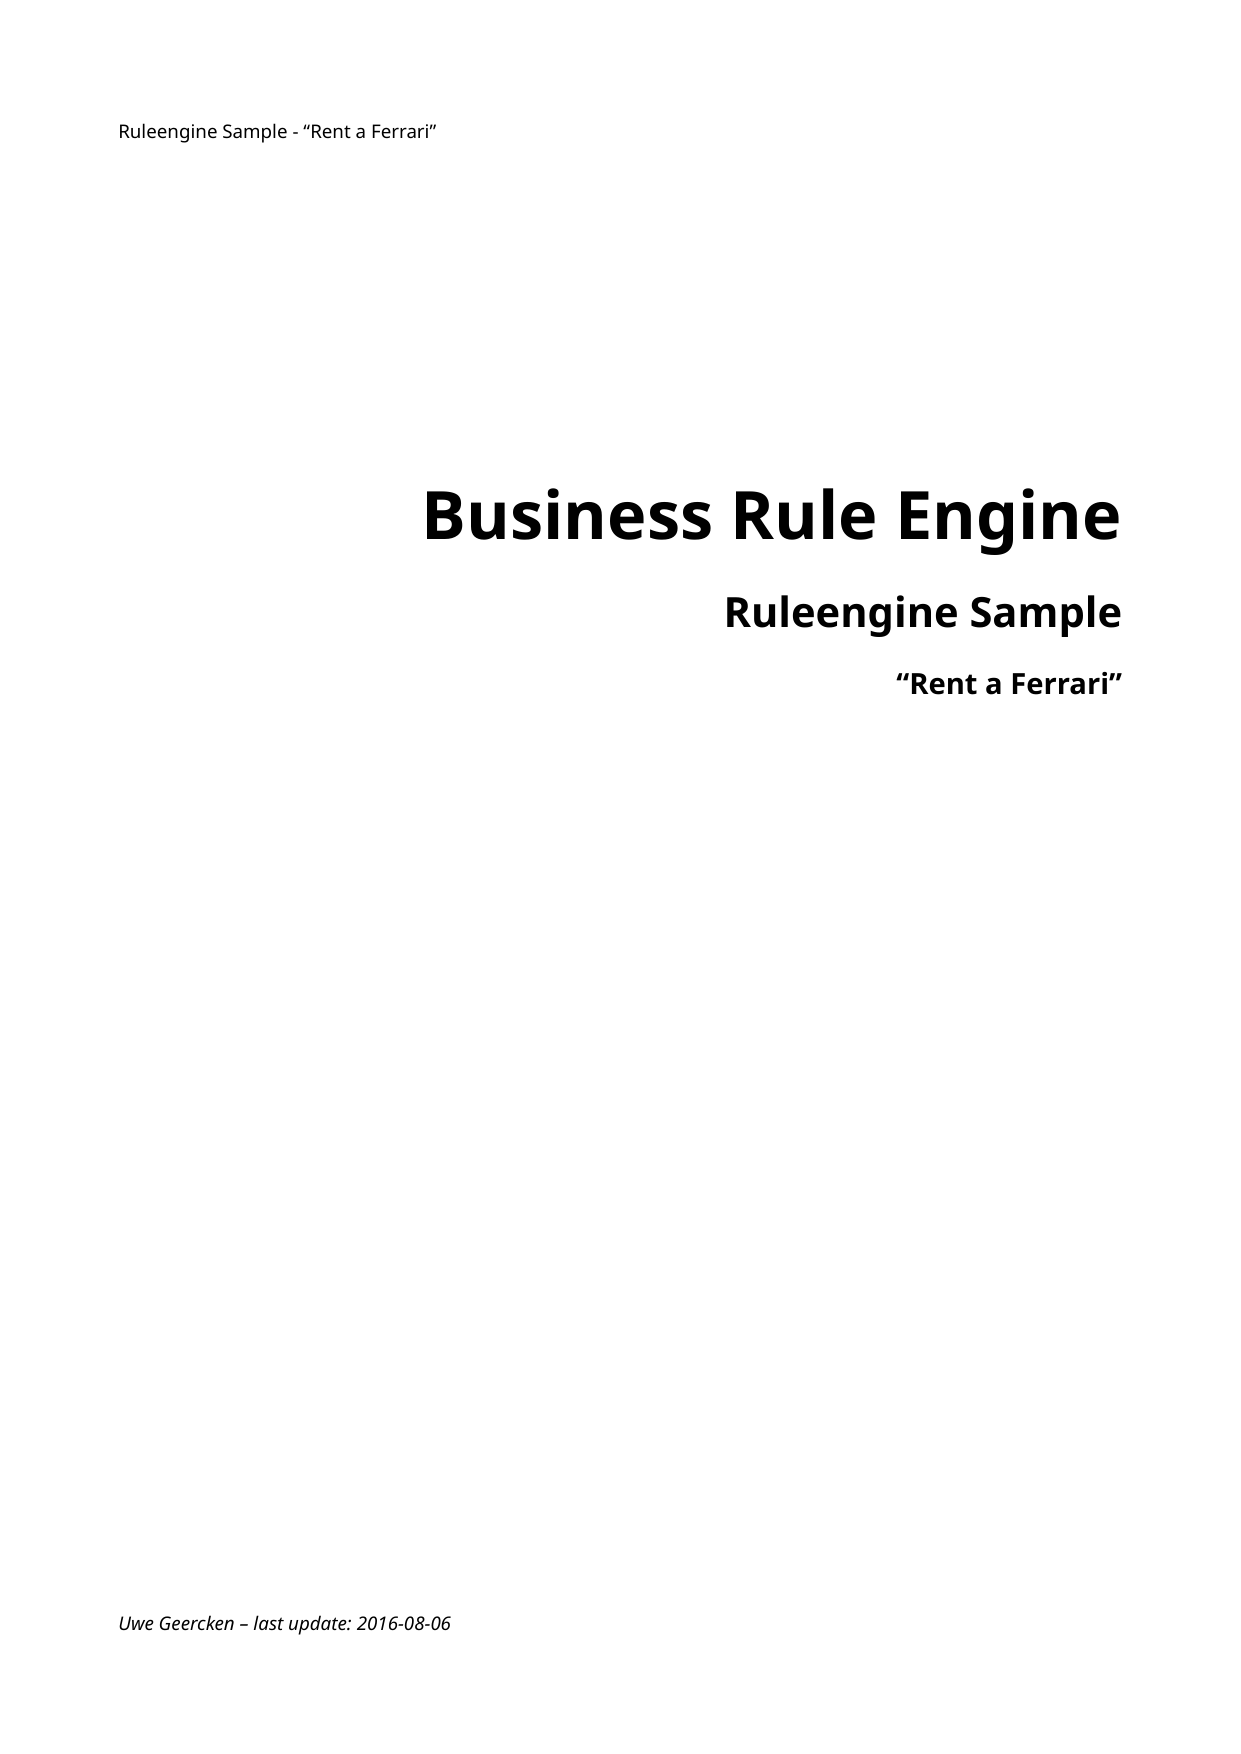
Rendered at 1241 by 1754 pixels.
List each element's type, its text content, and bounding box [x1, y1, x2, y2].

text Ruleengine Sample [118, 583, 1122, 639]
text “Rent a Ferrari” [118, 663, 1122, 703]
text Business Rule Engine [118, 468, 1122, 559]
